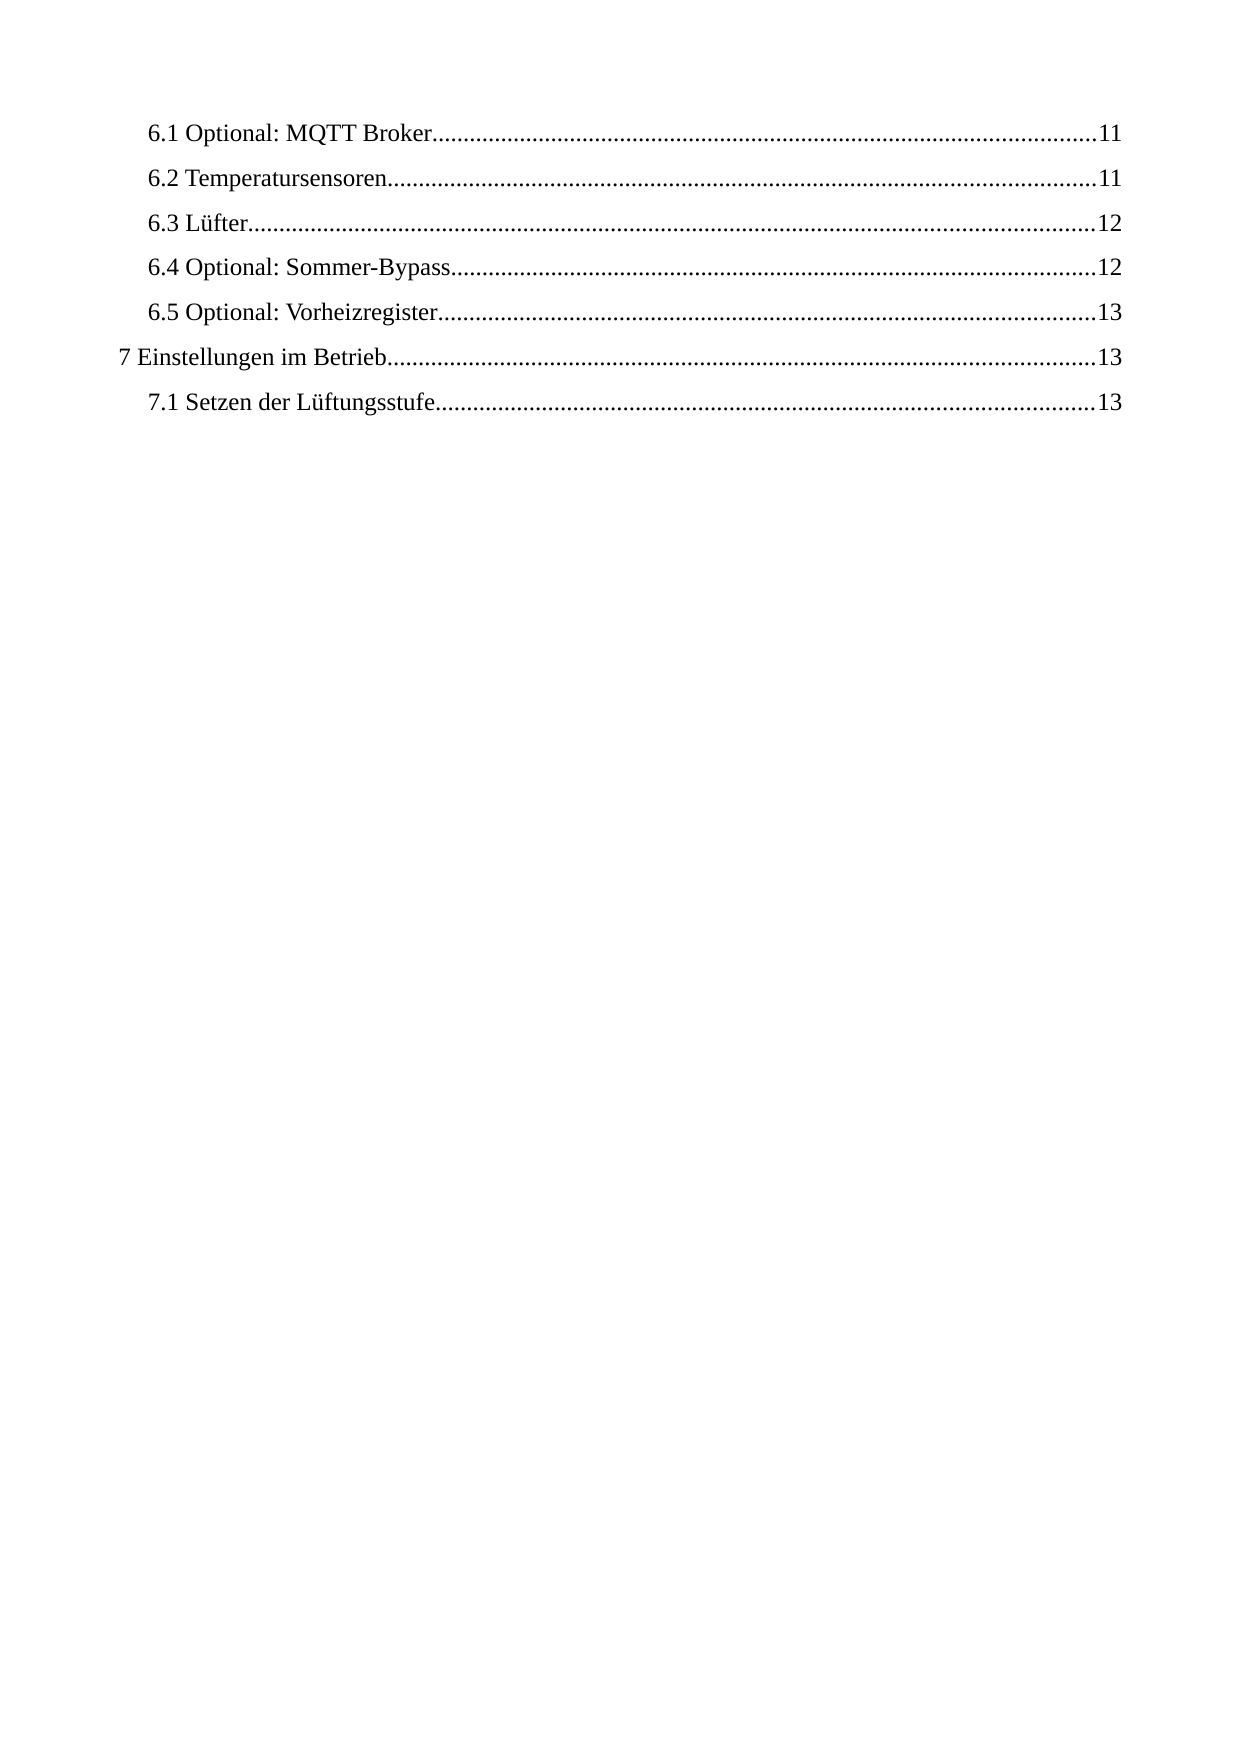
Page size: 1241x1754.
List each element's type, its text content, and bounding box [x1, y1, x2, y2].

text 6.2 Temperatursensoren 11 [148, 163, 1122, 192]
text 6.3 Lüfter 12 [148, 208, 1122, 236]
text 6.5 Optional: Vorheizregister 13 [148, 297, 1122, 326]
text 7.1 Setzen der Lüftungsstufe 13 [148, 387, 1122, 416]
text 6.1 Optional: MQTT Broker 11 [148, 118, 1122, 147]
text 7 Einstellungen im Betrieb 13 [118, 342, 1122, 371]
text 6.4 Optional: Sommer-Bypass 12 [148, 252, 1122, 281]
